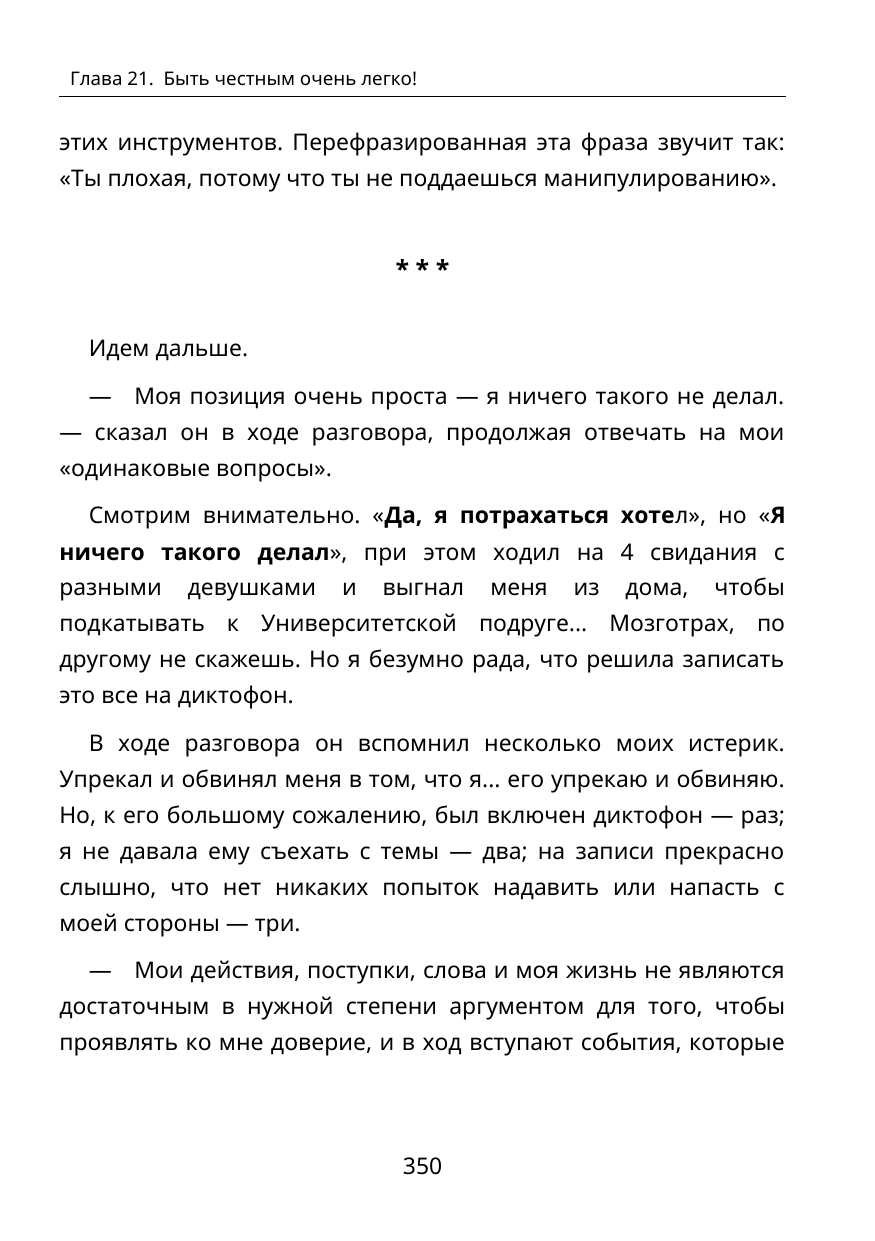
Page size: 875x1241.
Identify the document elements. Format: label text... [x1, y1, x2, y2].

text Смотрим внимательно. «Да, я потрахаться хотел», но «Я ничего такого делал», при этом ходил на 4 свидания с разными девушками и выгнал меня из дома, чтобы подкатывать к Университетской подруге... Мозготрах, по другому не скажешь. Но я безумно рада, что решила записать это все на диктофон. [59, 499, 786, 710]
text этих инструментов. Перефразированная эта фраза звучит так: «Ты плохая, потому что ты не поддаешься манипулированию». [59, 126, 786, 193]
text Идем дальше. [59, 332, 786, 363]
subtitle * * * [59, 251, 786, 285]
list Мои действия, поступки, слова и моя жизнь не являются достаточным в нужной степени аргументом для того, чтобы проявлять ко мне доверие, и в ход вступают события, которые [59, 954, 786, 1057]
text В ходе разговора он вспомнил несколько моих истерик. Упрекал и обвинял меня в том, что я... его упрекаю и обвиняю. Но, к его большому сожалению, был включен диктофон — раз; я не давала ему съехать с темы — два; на записи прекрасно слышно, что нет никаких попыток надавить или напасть с моей стороны — три. [59, 727, 786, 938]
list Моя позиция очень проста — я ничего такого не делал. — сказал он в ходе разговора, продолжая отвечать на мои «одинаковые вопросы». [59, 380, 786, 483]
